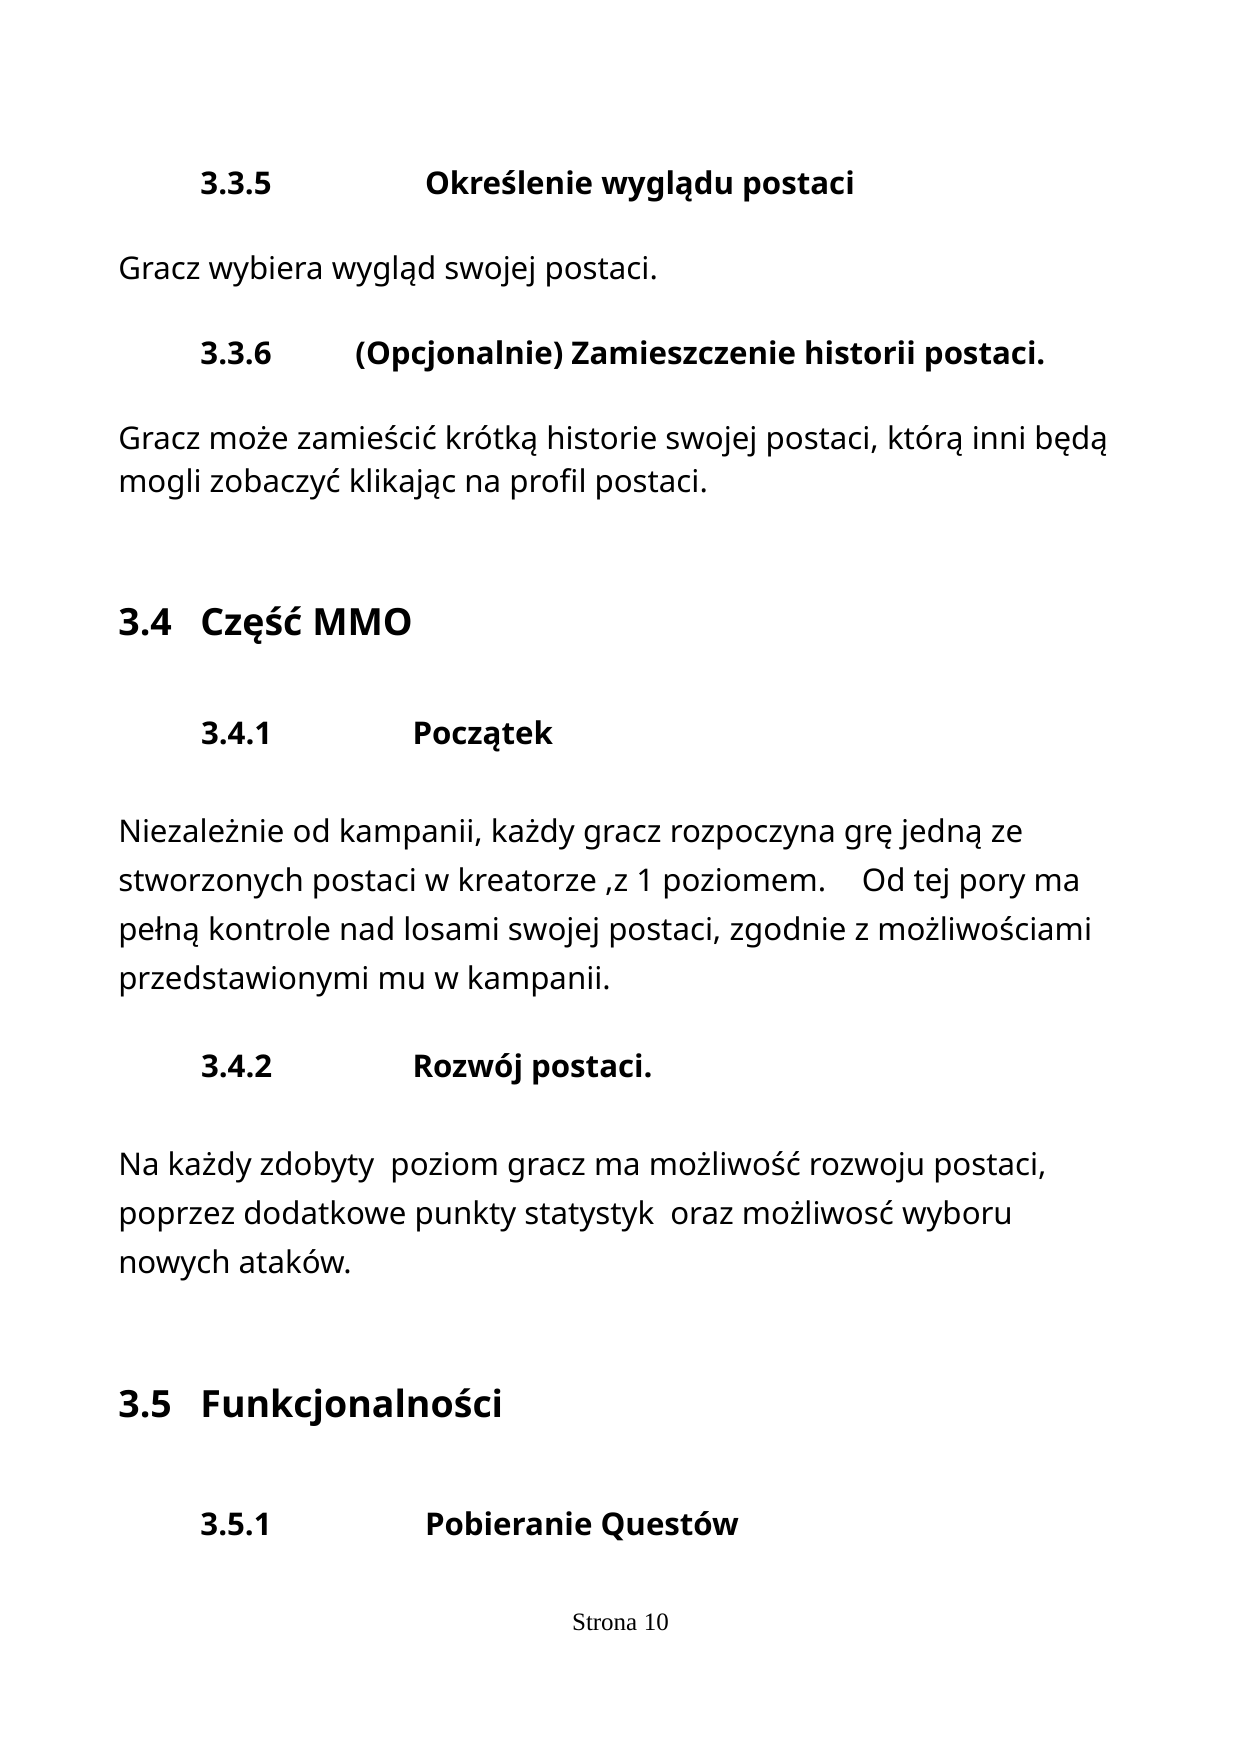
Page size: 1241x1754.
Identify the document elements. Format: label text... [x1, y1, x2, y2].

text 3.4.1 Początek Niezależnie od kampanii, każdy gracz rozpoczyna grę jedną ze stworzonych postaci w kreatorze ,z 1 poziomem. Od tej pory ma pełną kontrole nad losami swojej postaci, zgodnie z możliwościami przedstawionymi mu w kampanii. [118, 711, 1122, 998]
text 3.4 Część MMO [118, 595, 1122, 646]
text 3.5.1 Pobieranie Questów [118, 1495, 1122, 1546]
text Gracz może zamieścić krótką historie swojej postaci, którą inni będą mogli zobaczyć klikając na profil postaci. [118, 416, 1122, 502]
text 3.3.6 (Opcjonalnie) Zamieszczenie historii postaci. [118, 331, 1122, 374]
text 3.5 Funkcjonalności [118, 1378, 1122, 1429]
text 3.4.2 Rozwój postaci. Na każdy zdobyty poziom gracz ma możliwość rozwoju postaci, poprzez dodatkowe punkty statystyk oraz możliwosć wyboru nowych ataków. [118, 1044, 1122, 1282]
text 3.3.5 Określenie wyglądu postaci Gracz wybiera wygląd swojej postaci. [118, 118, 1122, 288]
